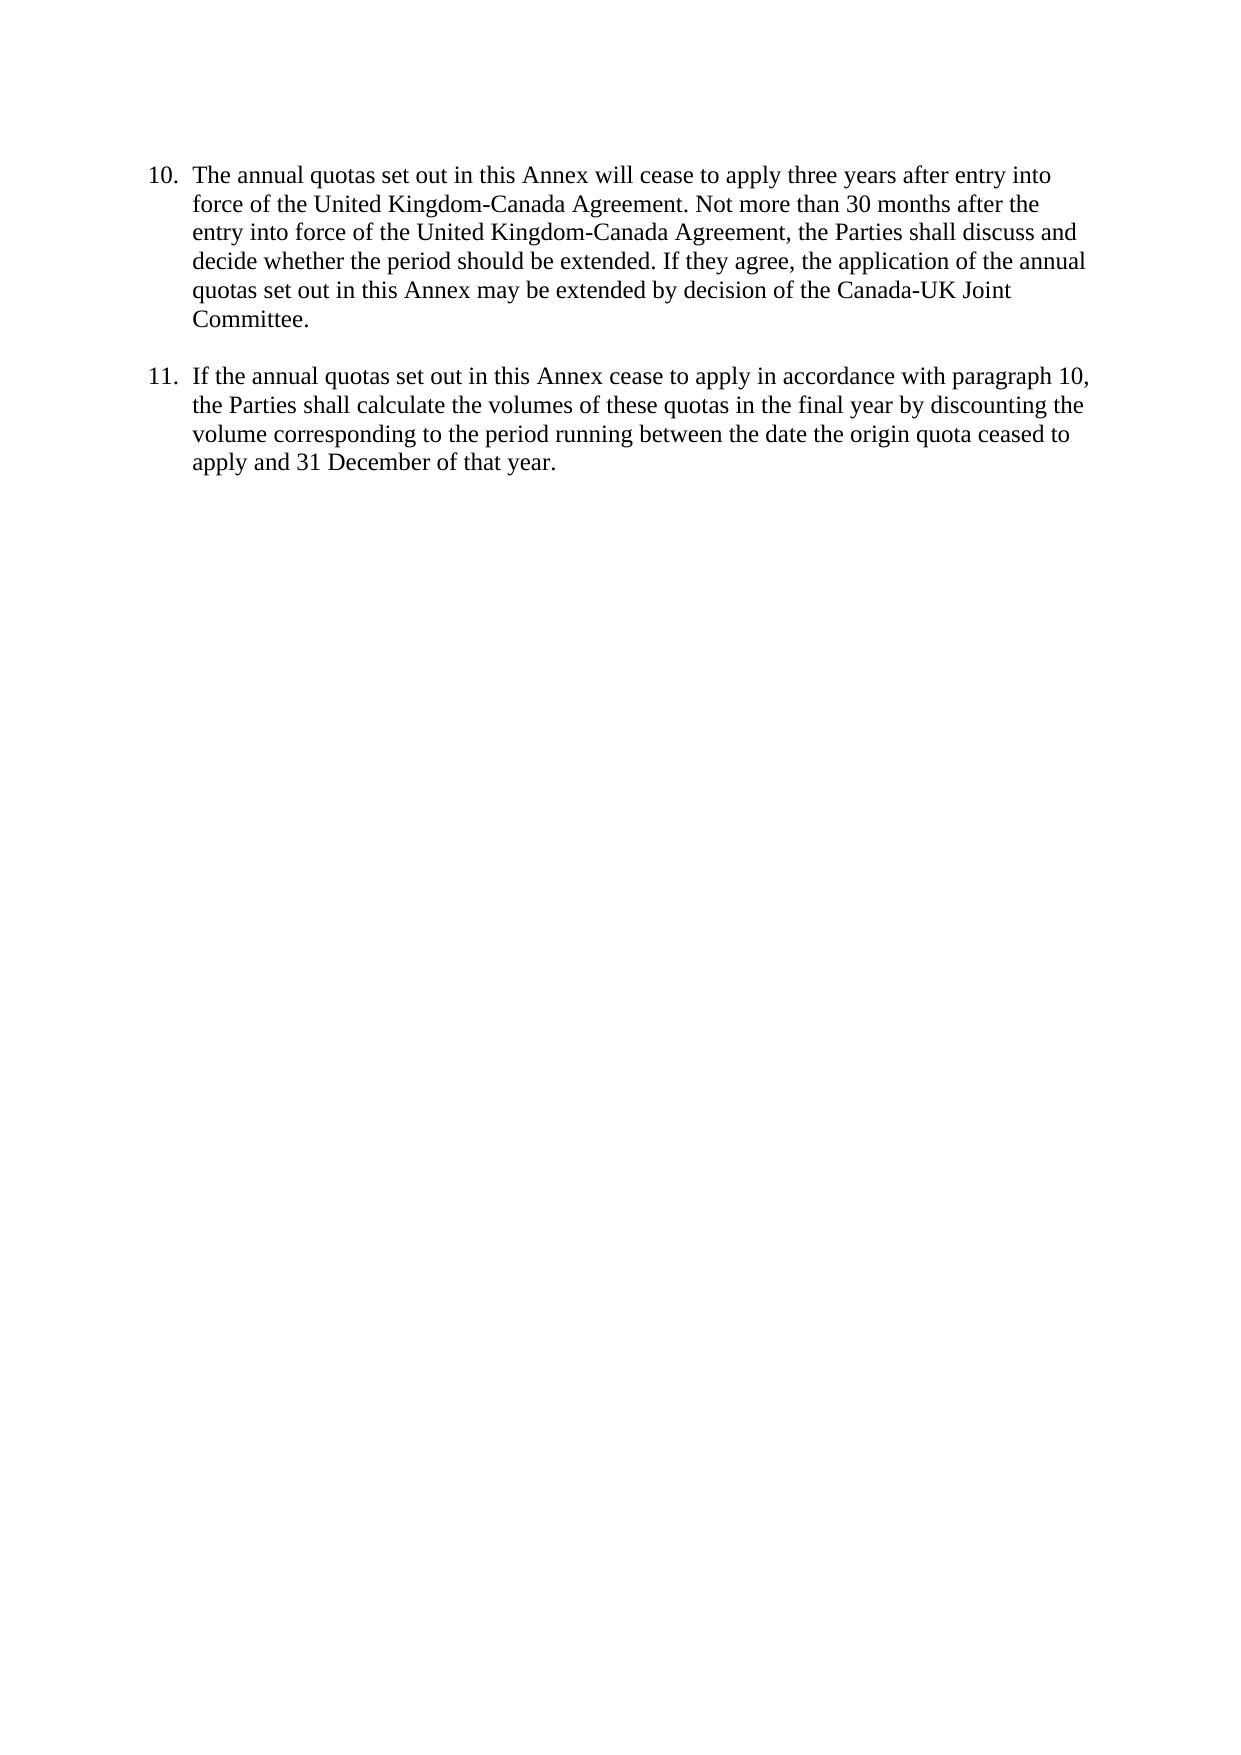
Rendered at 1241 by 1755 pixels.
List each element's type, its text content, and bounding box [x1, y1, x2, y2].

list The annual quotas set out in this Annex will cease to apply three years after entry into force of the United Kingdom-Canada Agreement. Not more than 30 months after the entry into force of the United Kingdom-Canada Agreement, the Parties shall discuss and decide whether the period should be extended. If they agree, the application of the annual quotas set out in this Annex may be extended by decision of the Canada-UK Joint Committee. [148, 160, 1093, 332]
list If the annual quotas set out in this Annex cease to apply in accordance with paragraph 10, the Parties shall calculate the volumes of these quotas in the final year by discounting the volume corresponding to the period running between the date the origin quota ceased to apply and 31 December of that year. [148, 361, 1093, 476]
